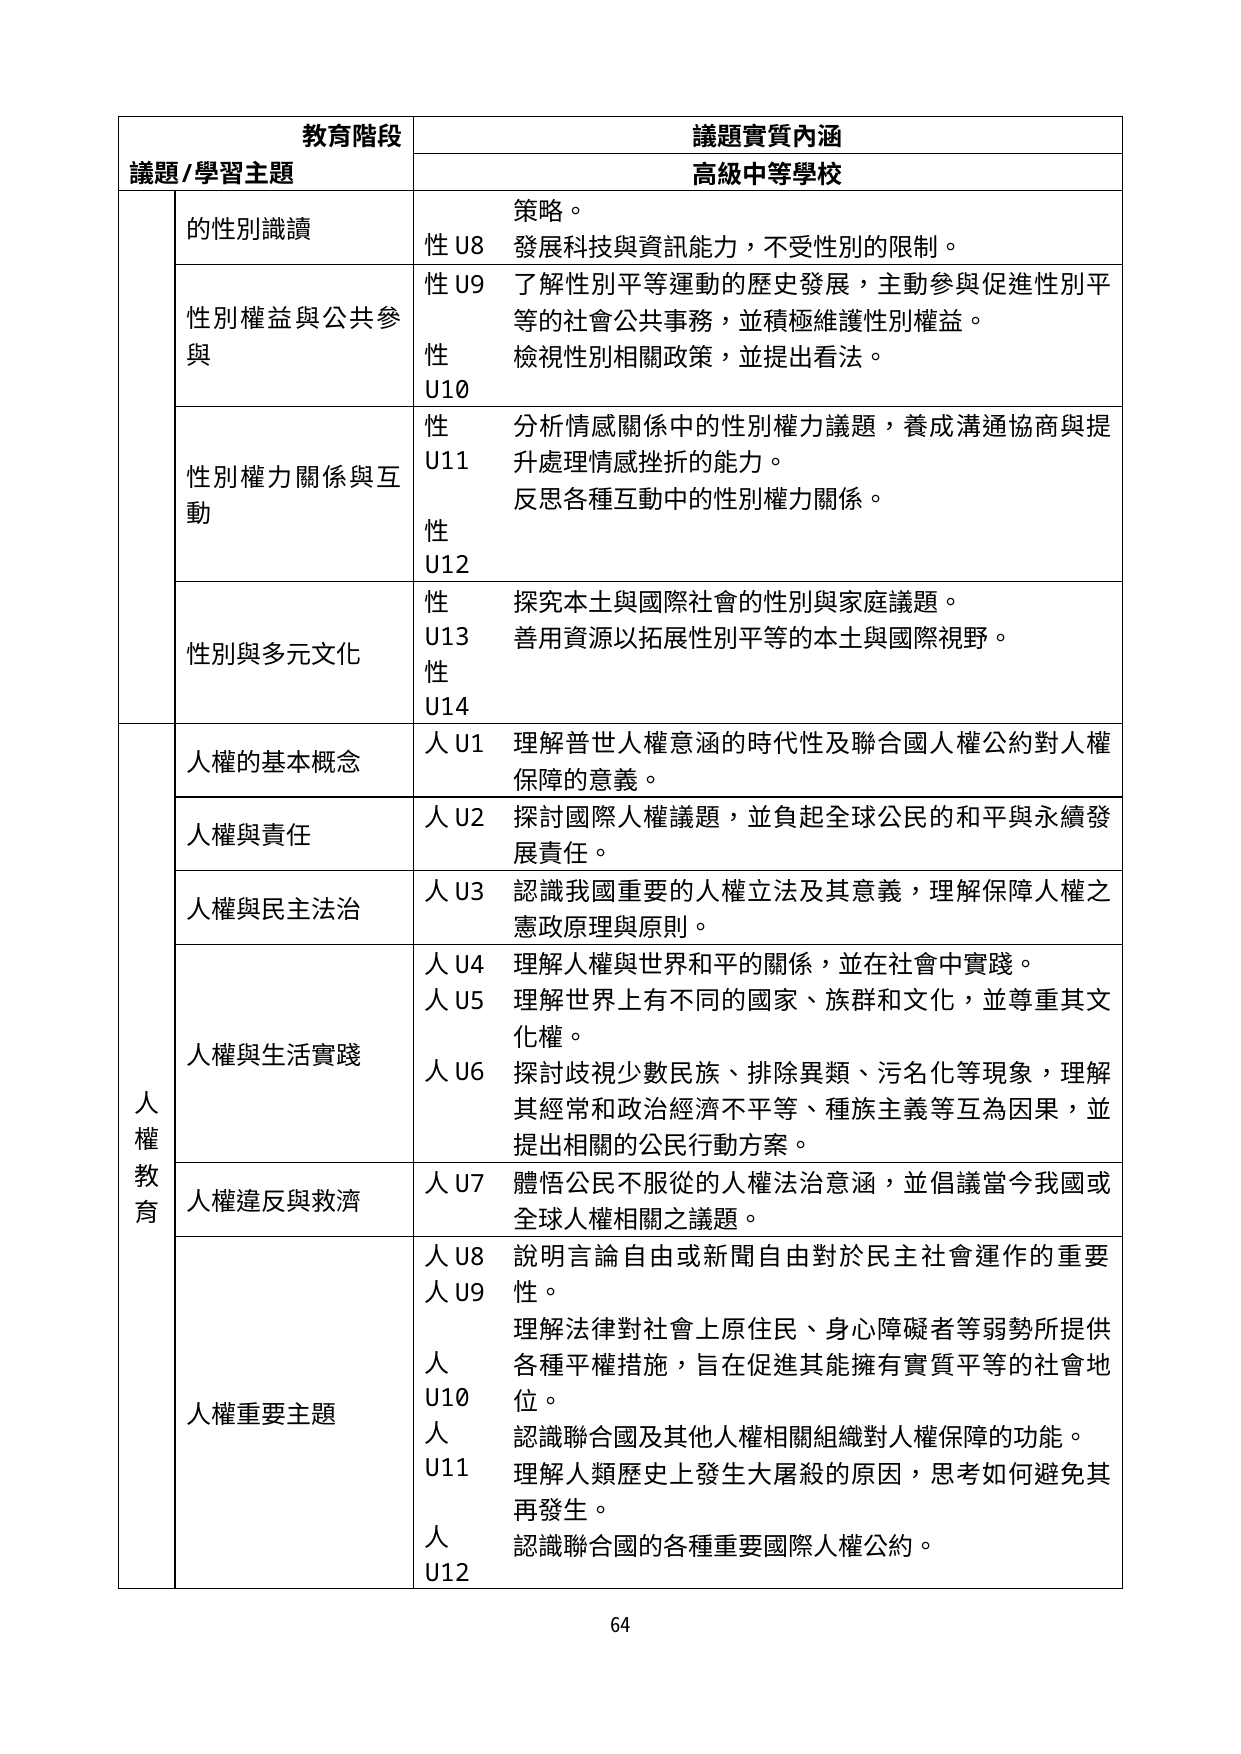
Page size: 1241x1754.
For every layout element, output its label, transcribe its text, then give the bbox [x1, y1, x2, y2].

table_cell 體悟公民不服從的人權法治意涵，並倡議當今我國或全球人權相關之議題。 [502, 1163, 1122, 1236]
table_cell [119, 191, 174, 723]
table_cell 人權與民主法治 [176, 871, 413, 943]
table_cell 探究本土與國際社會的性別與家庭議題。 善用資源以拓展性別平等的本土與國際視野。 [502, 582, 1122, 723]
table_cell 人U7 [414, 1163, 502, 1236]
table_cell 人U3 [414, 871, 502, 943]
table_cell 人權與責任 [176, 798, 413, 870]
table_cell 探討國際人權議題，並負起全球公民的和平與永續發展責任。 [502, 798, 1122, 870]
table_cell 性U11 性U12 [414, 407, 502, 581]
table_cell 了解性別平等運動的歷史發展，主動參與促進性別平等的社會公共事務，並積極維護性別權益。 檢視性別相關政策，並提出看法。 [502, 265, 1122, 406]
table_cell 性U8 [414, 191, 502, 264]
table_cell 人權重要主題 [176, 1237, 413, 1588]
table_cell 的性別識讀 [176, 191, 413, 264]
table_cell 人U4 人U5 人U6 [414, 945, 502, 1162]
table_cell 認識我國重要的人權立法及其意義，理解保障人權之憲政原理與原則。 [502, 871, 1122, 943]
table_cell 理解人權與世界和平的關係，並在社會中實踐。 理解世界上有不同的國家、族群和文化，並尊重其文化權。 探討歧視少數民族、排除異類、污名化等現象，理解其經常和政治經濟不平等、種族主義等互為因果，並提出相關的公民行動方案。 [502, 945, 1122, 1162]
table_cell 性別權力關係與互動 [176, 407, 413, 581]
table_cell 人U8 人U9 人U10 人U11 人U12 [414, 1237, 502, 1588]
table_cell 人權的基本概念 [176, 724, 413, 796]
table_cell 性U9 性U10 [414, 265, 502, 406]
table_cell 人權與生活實踐 [176, 945, 413, 1162]
table_header 議題實質內涵 [414, 117, 1122, 153]
table_cell 性別權益與公共參與 [176, 265, 413, 406]
table_cell 人U1 [414, 724, 502, 796]
table_cell 人權違反與救濟 [176, 1163, 413, 1236]
table_cell 性U13 性U14 [414, 582, 502, 723]
table_cell 說明言論自由或新聞自由對於民主社會運作的重要性。 理解法律對社會上原住民、身心障礙者等弱勢所提供各種平權措施，旨在促進其能擁有實質平等的社會地位。 認識聯合國及其他人權相關組織對人權保障的功能。 理解人類歷史上發生大屠殺的原因，思考如何避免其再發生。 認識聯合國的各種重要國際人權公約。 [502, 1237, 1122, 1588]
table_cell 人U2 [414, 798, 502, 870]
table_cell 人權教育 [119, 724, 174, 1588]
table_cell 分析情感關係中的性別權力議題，養成溝通協商與提升處理情感挫折的能力。 反思各種互動中的性別權力關係。 [502, 407, 1122, 581]
table_cell 理解普世人權意涵的時代性及聯合國人權公約對人權保障的意義。 [502, 724, 1122, 796]
table_cell 策略。 發展科技與資訊能力，不受性別的限制。 [502, 191, 1122, 264]
table_cell 高級中等學校 [414, 154, 1122, 190]
table_header 教育階段 議題/學習主題 [119, 117, 413, 190]
table_cell 性別與多元文化 [176, 582, 413, 723]
